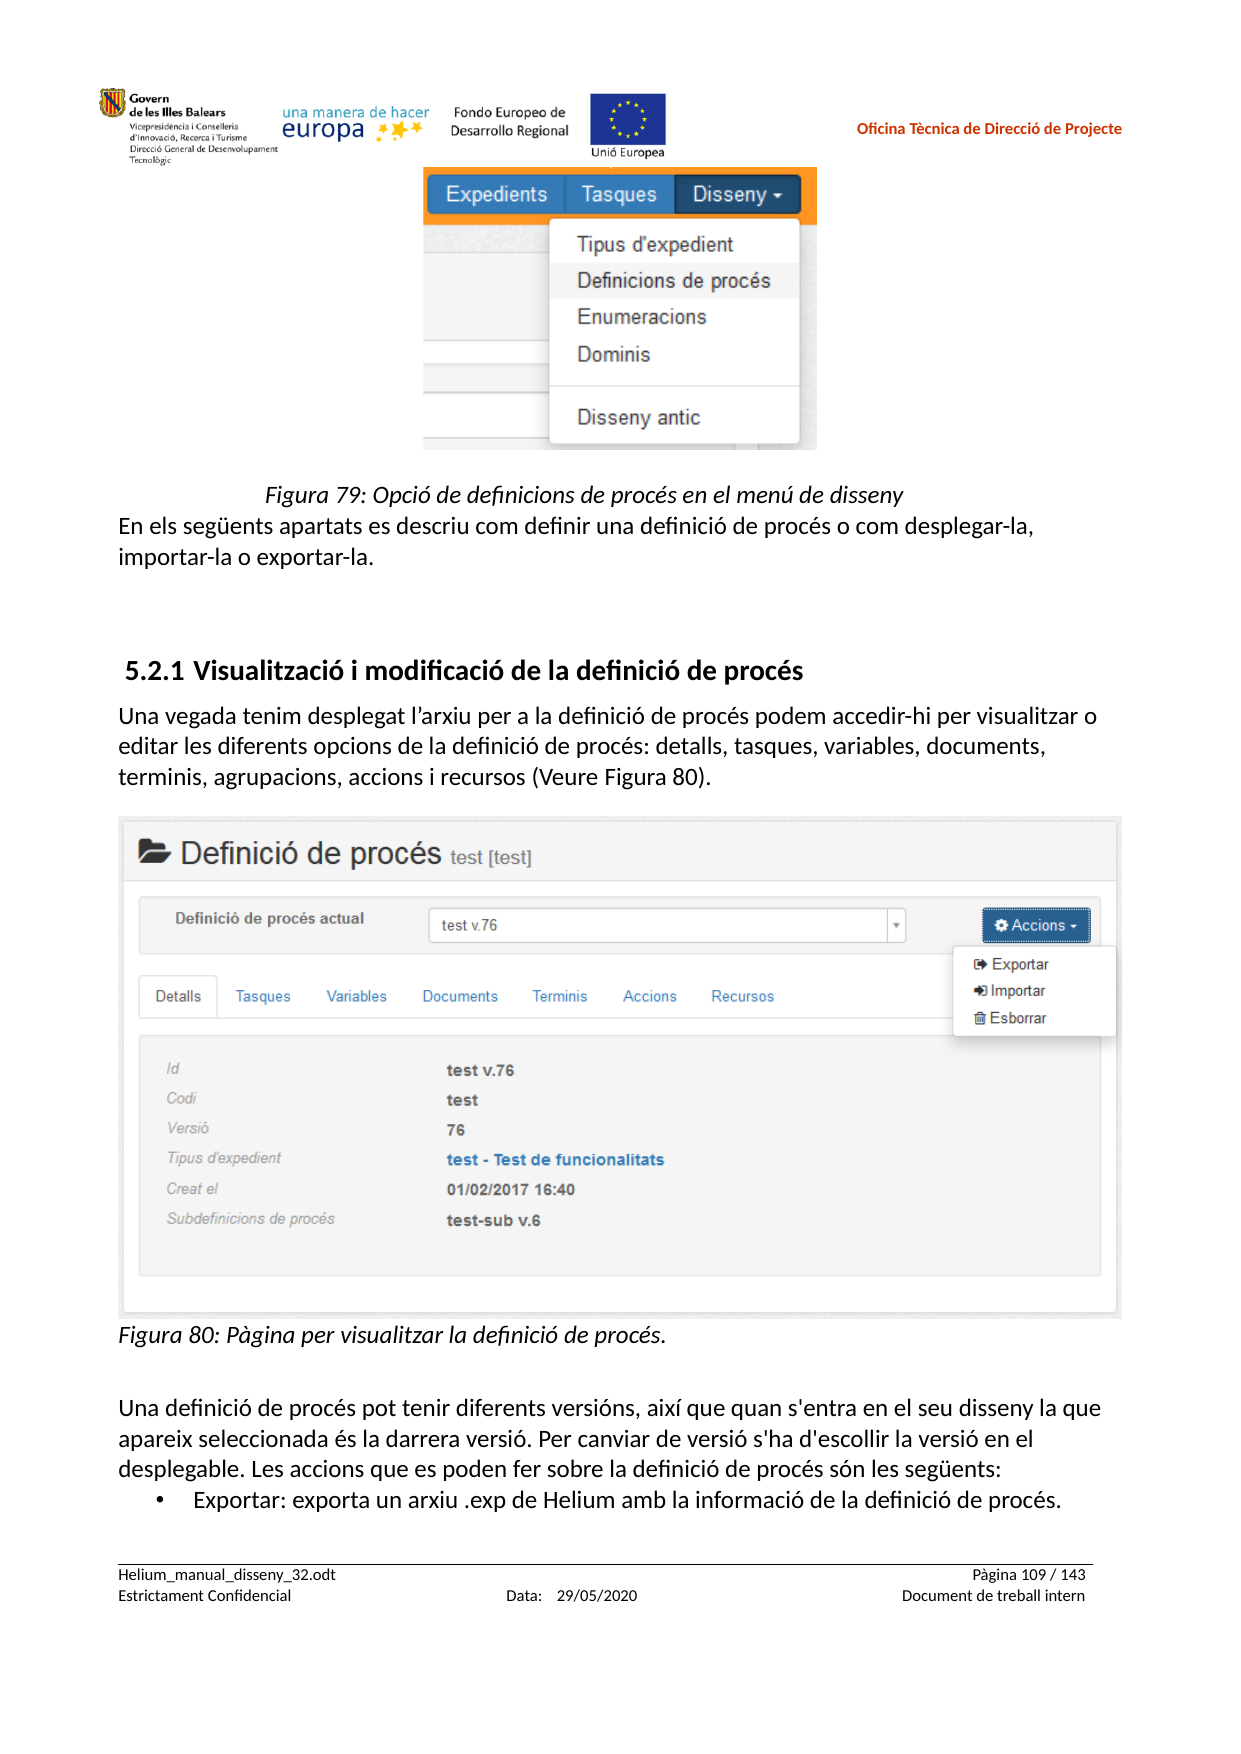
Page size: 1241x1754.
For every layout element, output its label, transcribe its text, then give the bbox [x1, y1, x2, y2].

text Figura 79: Opció de definicions de procés en el menú de disseny [265, 478, 975, 510]
text En els següents apartats es descriu com definir una definició de procés o com desplegar-la, importar-la o exportar-la. [118, 478, 1122, 571]
picture [99, 87, 668, 166]
subtitle Visualització i modificació de la definició de procés [118, 652, 1122, 687]
picture [118, 816, 1123, 1319]
text Figura 80: Pàgina per visualitzar la definició de procés. [118, 1319, 1122, 1349]
list Exportar: exporta un arxiu .exp de Helium amb la informació de la definició de procés. [156, 1484, 1122, 1514]
text Una definició de procés pot tenir diferents versións, així que quan s'entra en el seu disseny la que apareix seleccionada és la darrera versió. Per canviar de versió s'ha d'escollir la versió en el desplegable. Les accions que es poden fer sobre la definició de procés són les següents: [118, 1392, 1122, 1484]
text Una vegada tenim desplegat l’arxiu per a la definició de procés podem accedir-hi per visualitzar o editar les diferents opcions de la definició de procés: detalls, tasques, variables, documents, terminis, agrupacions, accions i recursos (Veure Figura 80). [118, 700, 1122, 791]
picture [423, 167, 817, 450]
